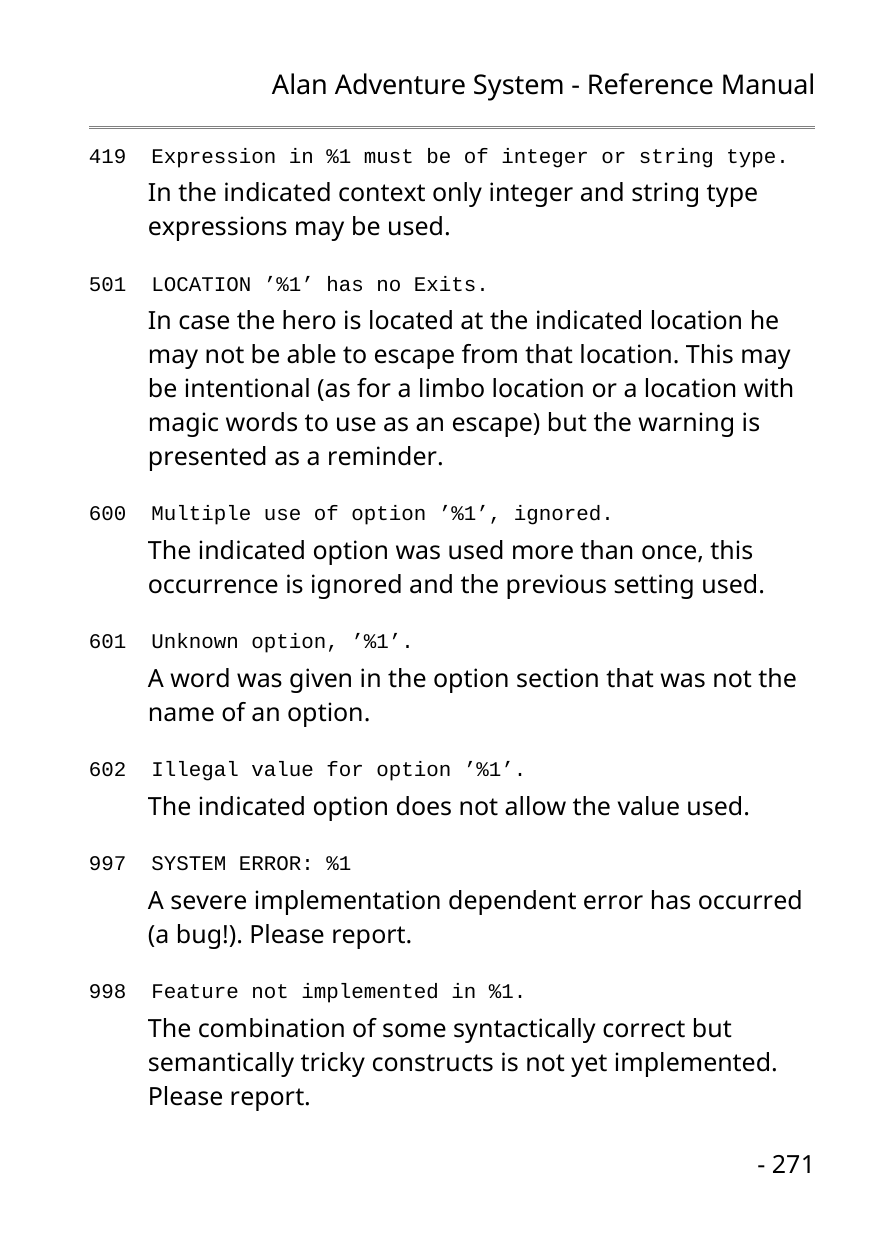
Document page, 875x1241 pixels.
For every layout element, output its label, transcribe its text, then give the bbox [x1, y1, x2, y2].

text A word was given in the option section that was not the name of an option. [148, 661, 815, 729]
text 601 Unknown option, ’%1’. [88, 631, 815, 655]
text The combination of some syntactically correct but semantically tricky constructs is not yet implemented. Please report. [148, 1011, 815, 1113]
text 602 Illegal value for option ’%1’. [88, 759, 815, 783]
text 501 LOCATION ’%1’ has no Exits. [88, 273, 815, 297]
text In case the hero is located at the indicated location he may not be able to escape from that location. This may be intentional (as for a limbo location or a location with magic words to use as an escape) but the warning is presented as a reminder. [148, 303, 815, 473]
text The indicated option does not allow the value used. [148, 789, 815, 823]
text 997 SYSTEM ERROR: %1 [88, 853, 815, 877]
text In the indicated context only integer and string type expressions may be used. [148, 175, 815, 243]
text The indicated option was used more than once, this occurrence is ig­nored and the previous setting used. [148, 533, 815, 601]
text A severe implementation dependent error has occurred (a bug!). Please report. [148, 883, 815, 951]
text 600 Multiple use of option ’%1’, ignored. [88, 503, 815, 527]
text 419 Expression in %1 must be of integer or string type. [88, 146, 815, 169]
text 998 Feature not implemented in %1. [88, 981, 815, 1005]
